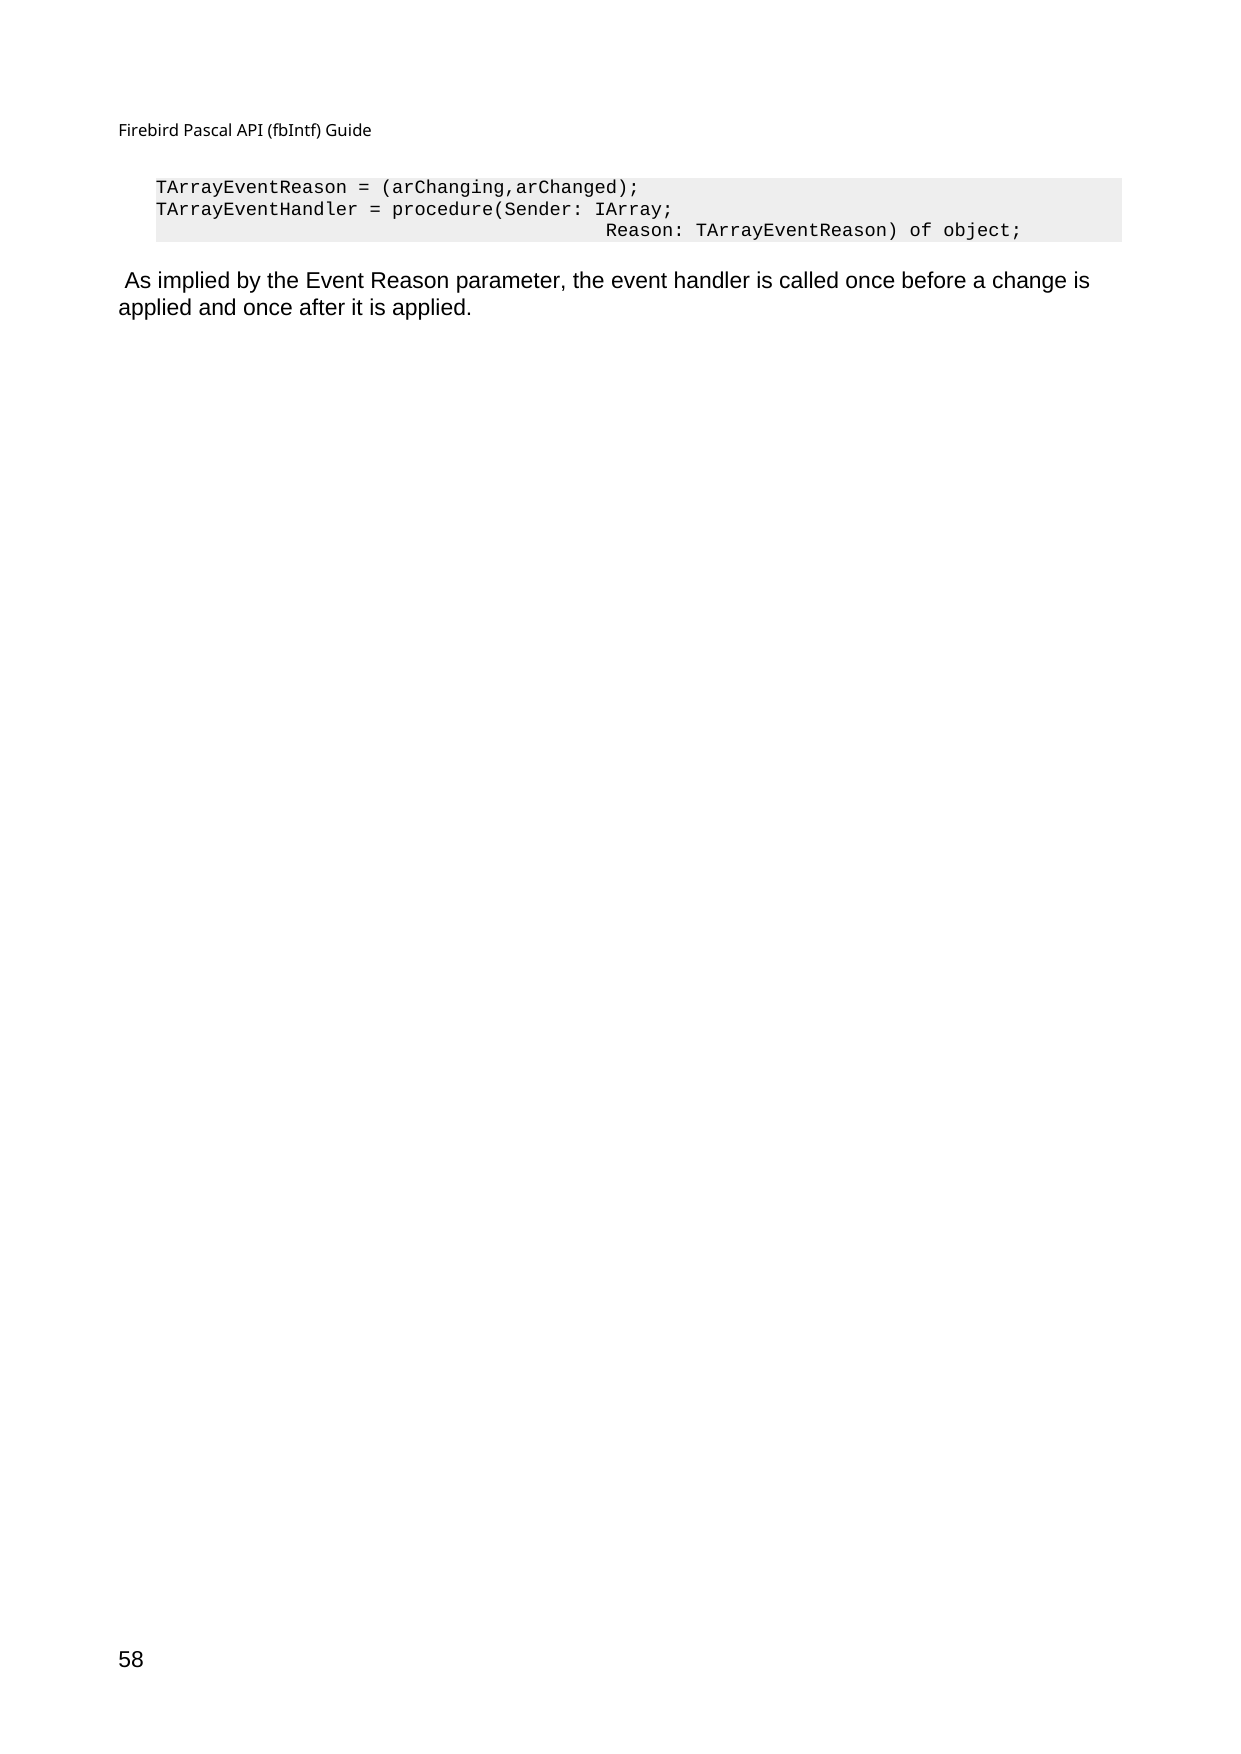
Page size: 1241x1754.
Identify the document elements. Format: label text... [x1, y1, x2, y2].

text As implied by the Event Reason parameter, the event handler is called once before a change is applied and once after it is applied. [118, 267, 1122, 320]
text Reason: TArrayEventReason) of object; [156, 221, 1122, 242]
text TArrayEventHandler = procedure(Sender: IArray; [156, 199, 1122, 221]
text TArrayEventReason = (arChanging,arChanged); [156, 178, 1122, 199]
